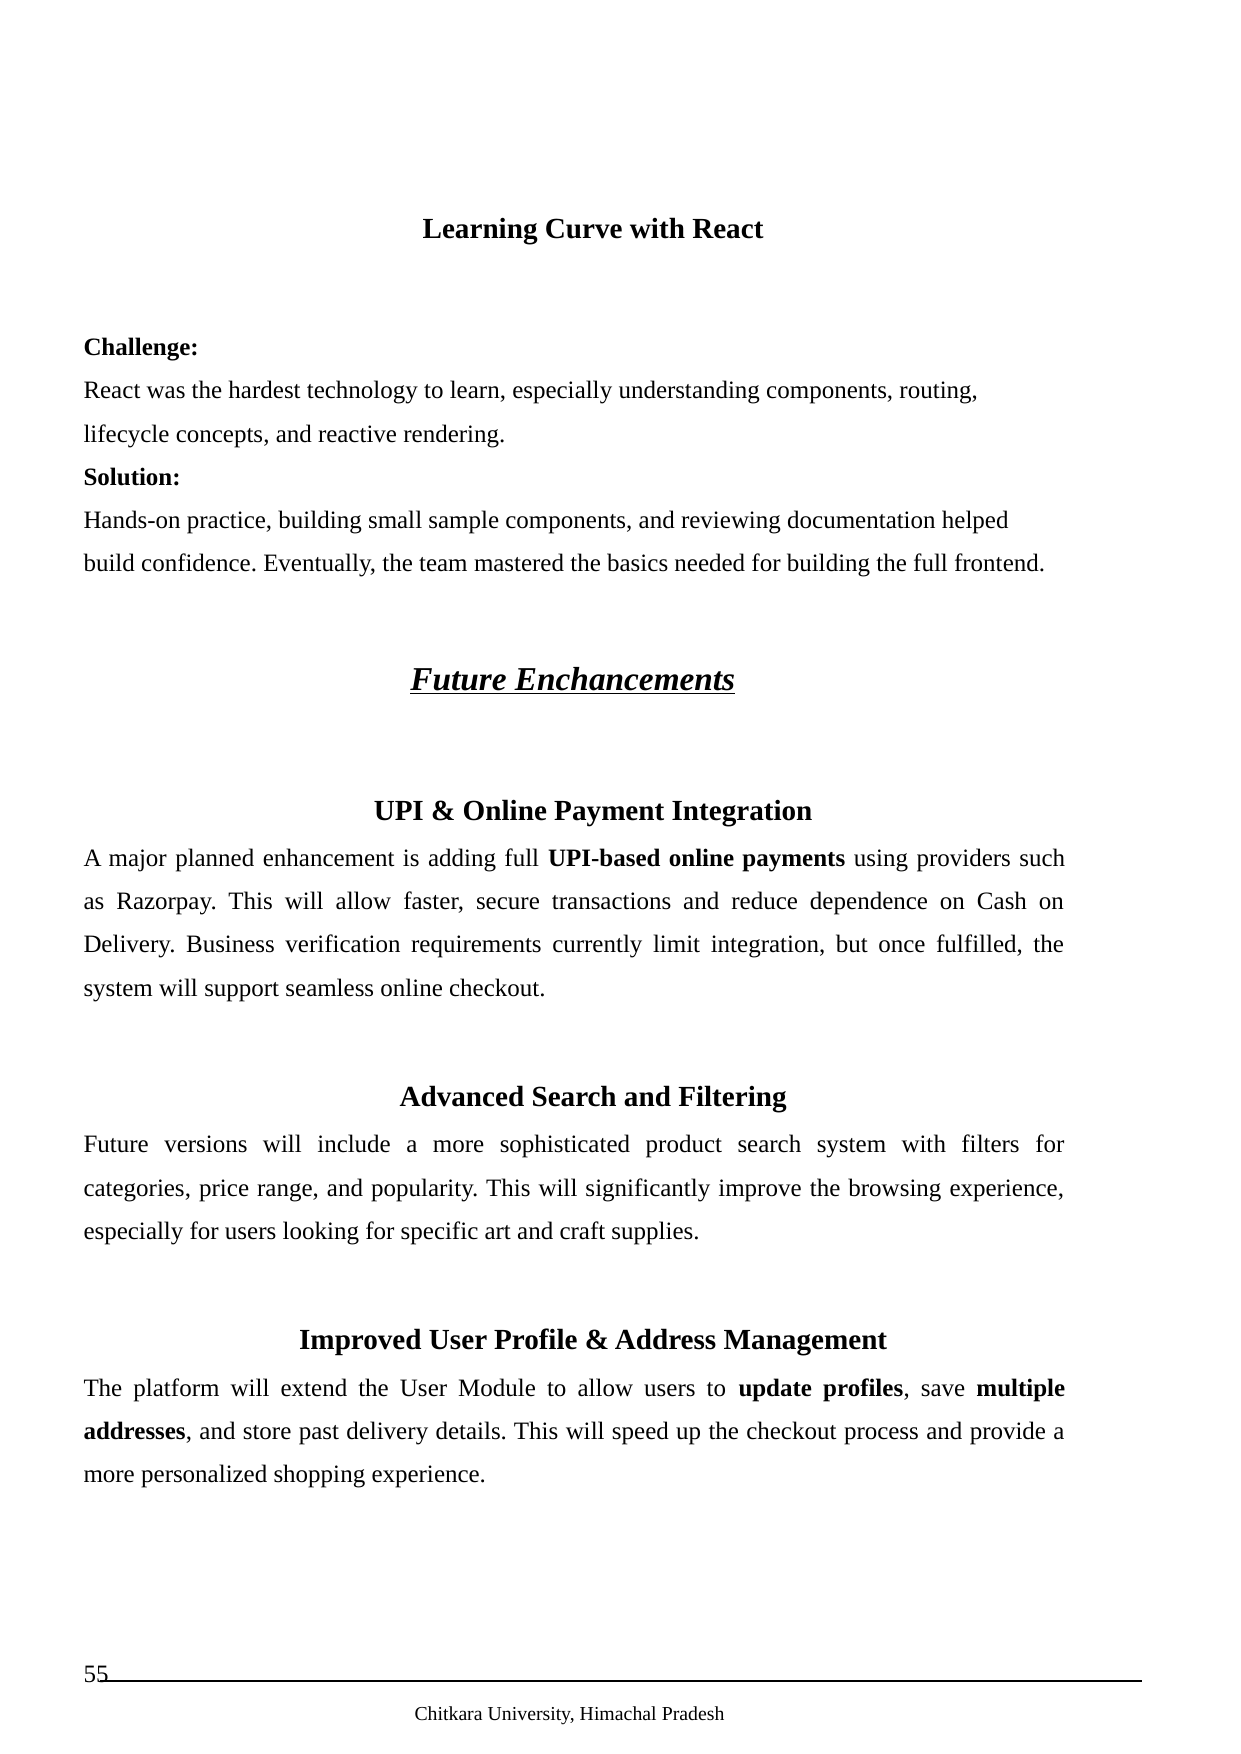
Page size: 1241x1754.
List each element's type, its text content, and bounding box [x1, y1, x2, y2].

text The platform will extend the User Module to allow users to update profiles, save multiple addresses, and store past delivery details. This will speed up the checkout process and provide a more personalized shopping experience. [83, 1373, 1065, 1488]
subtitle Future Enchancements [83, 659, 1065, 698]
text Future versions will include a more sophisticated product search system with filters for categories, price range, and popularity. This will significantly improve the browsing experience, especially for users looking for specific art and craft supplies. [83, 1129, 1065, 1244]
subtitle Improved User Profile & Address Management [154, 1322, 1032, 1356]
text Challenge: React was the hardest technology to learn, especially understanding components, routing, lifecycle concepts, and reactive rendering. Solution: Hands-on practice, building small sample components, and reviewing documentation helped build confidence. Eventually, the team mastered the basics needed for building the full frontend. [83, 332, 1065, 577]
text A major planned enhancement is adding full UPI-based online payments using providers such as Razorpay. This will allow faster, secure transactions and reduce dependence on Cash on Delivery. Business verification requirements currently limit integration, but once fulfilled, the system will support seamless online checkout. [83, 843, 1065, 1001]
subtitle Advanced Search and Filtering [154, 1079, 1032, 1113]
subtitle UPI & Online Payment Integration [154, 793, 1032, 826]
subtitle Learning Curve with React [154, 211, 1032, 245]
